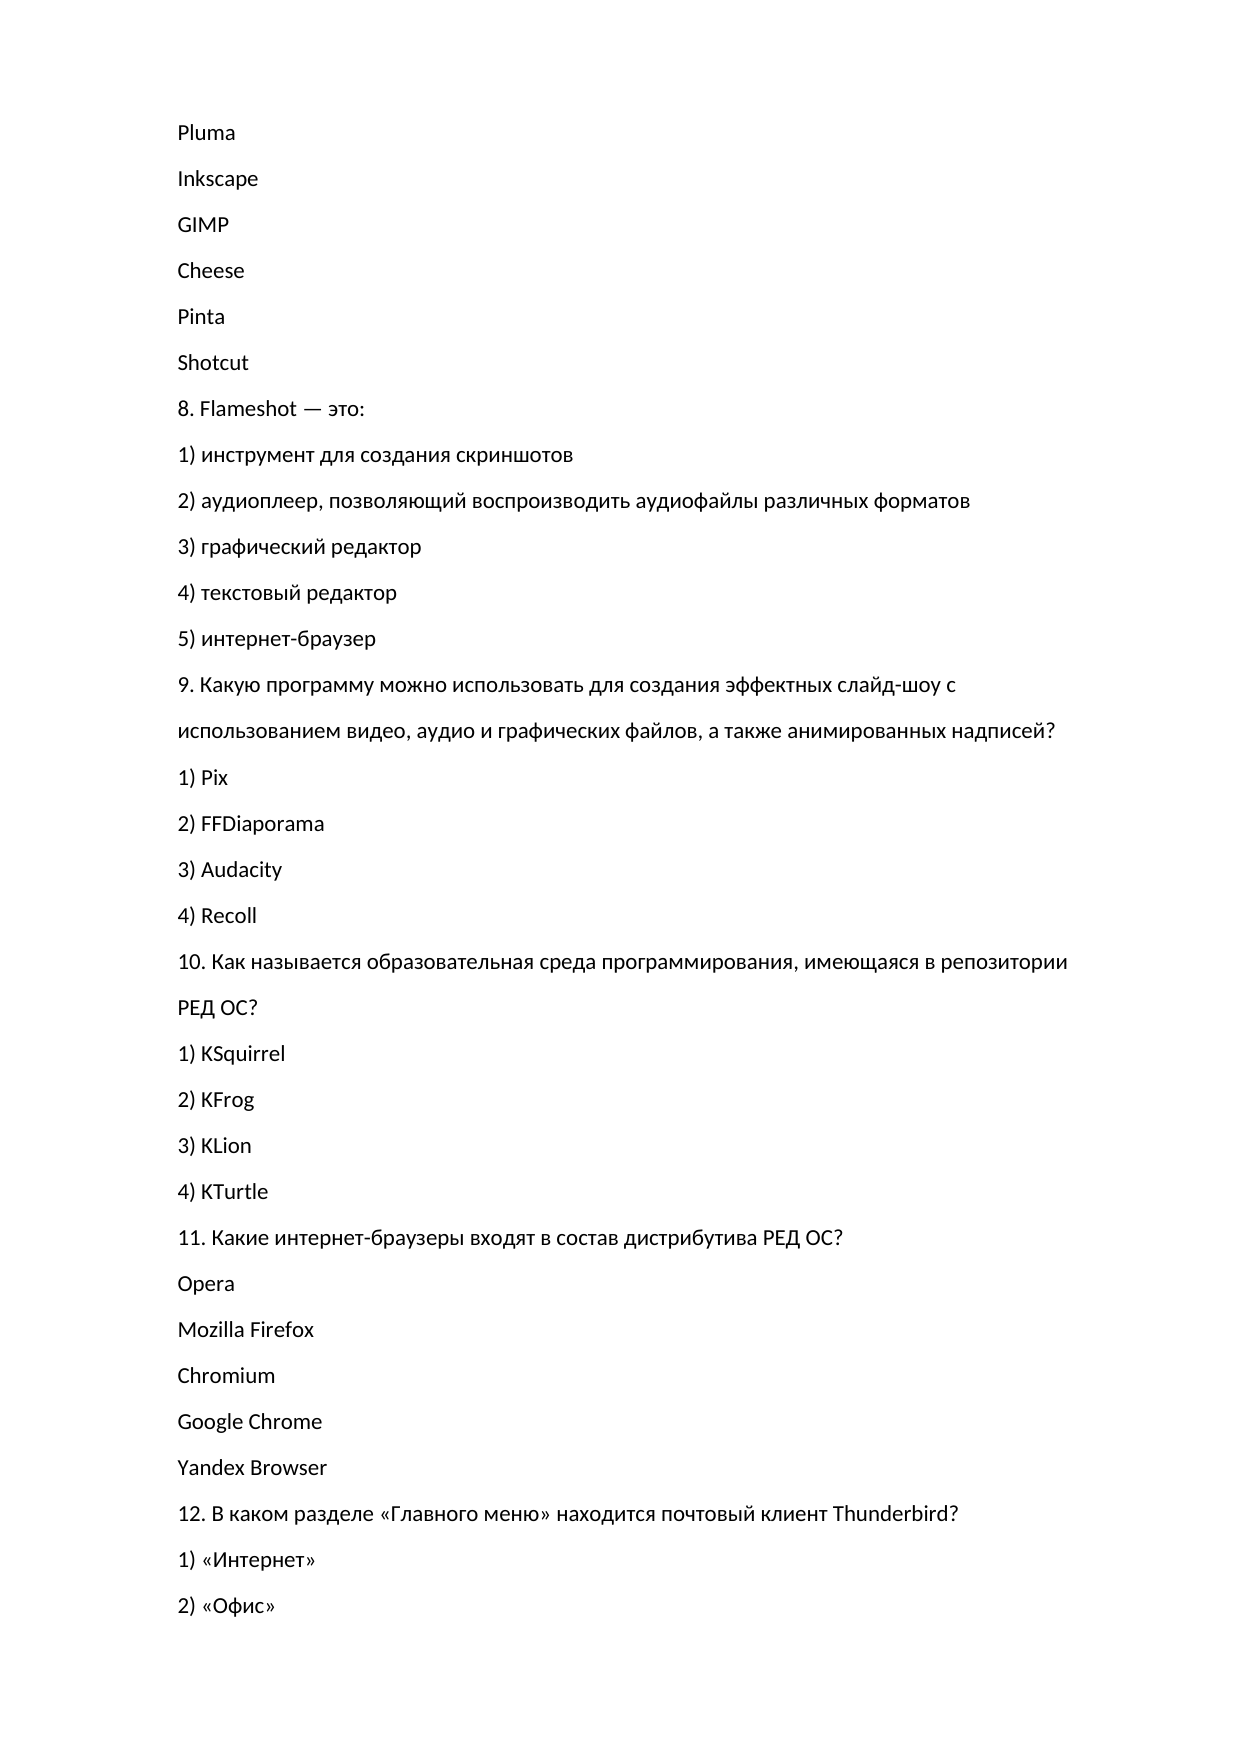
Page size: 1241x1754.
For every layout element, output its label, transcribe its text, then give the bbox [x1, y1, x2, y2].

text РЕД ОС? [177, 993, 1152, 1021]
text 1) KSquirrel [177, 1039, 1152, 1067]
text Opera [177, 1269, 1152, 1297]
text 5) интернет-браузер [177, 624, 1152, 653]
text 2) KFrog [177, 1085, 1152, 1113]
text 1) Pix [177, 763, 1152, 791]
text 4) KTurtle [177, 1177, 1152, 1205]
text 11. Какие интернет-браузеры входят в состав дистрибутива РЕД ОС? [177, 1223, 1152, 1251]
text 4) текстовый редактор [177, 578, 1152, 607]
text Cheese [177, 256, 1152, 284]
text 3) Audacity [177, 855, 1152, 883]
text GIMP [177, 210, 1152, 238]
text 1) инструмент для создания скриншотов [177, 440, 1152, 468]
text 2) «Офис» [177, 1591, 1152, 1619]
text Shotcut [177, 348, 1152, 376]
text Google Chrome [177, 1407, 1152, 1435]
text 3) KLion [177, 1131, 1152, 1159]
text 9. Какую программу можно использовать для создания эффектных слайд-шоу с [177, 671, 1152, 699]
text 3) графический редактор [177, 532, 1152, 561]
text 2) аудиоплеер, позволяющий воспроизводить аудиофайлы различных форматов [177, 486, 1152, 514]
text Chromium [177, 1361, 1152, 1389]
text 12. В каком разделе «Главного меню» находится почтовый клиент Thunderbird? [177, 1499, 1152, 1527]
text 8. Flameshot — это: [177, 394, 1152, 422]
text 2) FFDiaporama [177, 809, 1152, 837]
text 1) «Интернет» [177, 1545, 1152, 1573]
text использованием видео, аудио и графических файлов, а также анимированных надписей? [177, 717, 1152, 745]
text 4) Recoll [177, 901, 1152, 929]
text Mozilla Firefox [177, 1315, 1152, 1343]
text Pluma [177, 118, 1152, 146]
text Yandex Browser [177, 1453, 1152, 1481]
text 10. Как называется образовательная среда программирования, имеющаяся в репозитории [177, 947, 1152, 975]
text Inkscape [177, 164, 1152, 192]
text Pinta [177, 302, 1152, 330]
